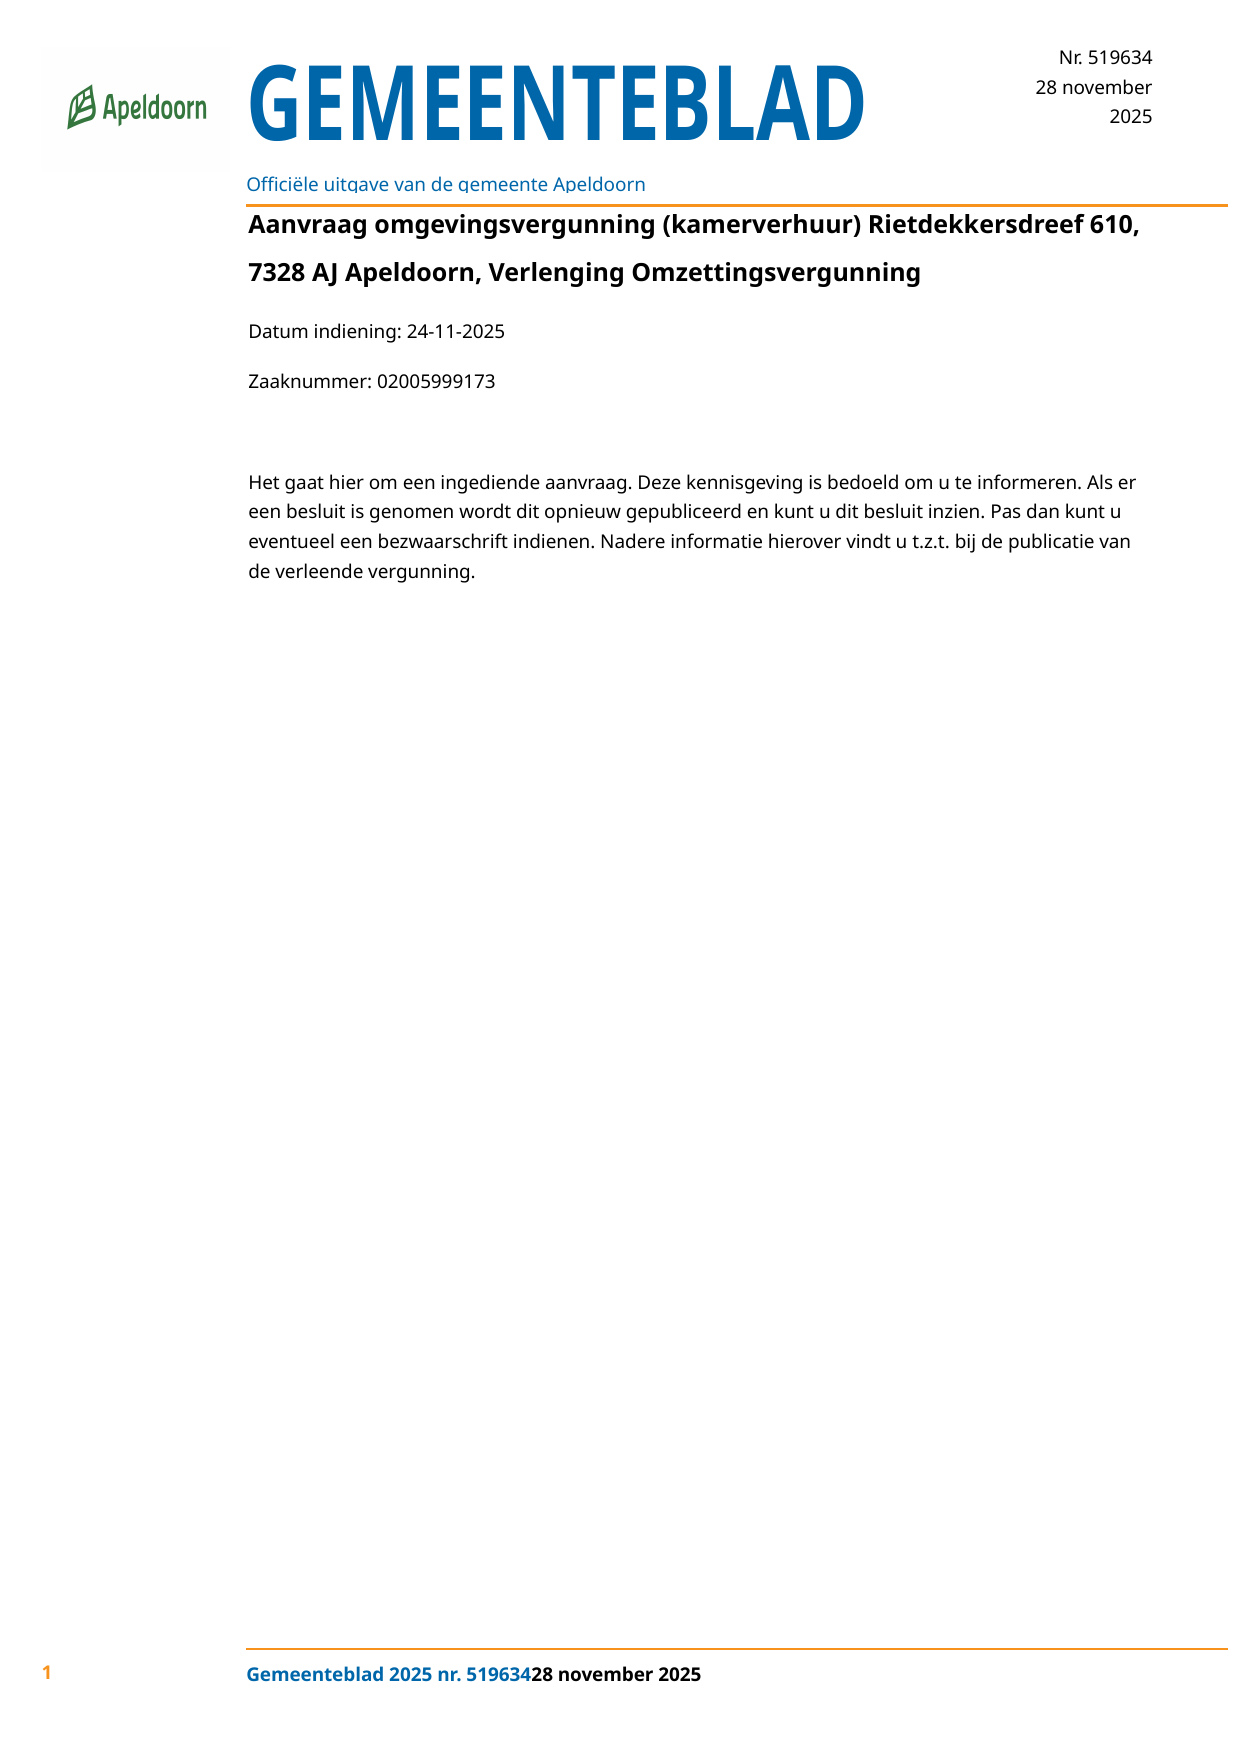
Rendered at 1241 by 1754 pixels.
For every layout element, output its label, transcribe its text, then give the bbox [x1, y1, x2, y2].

text Het gaat hier om een ingediende aanvraag. Deze kennisgeving is bedoeld om u te informeren. Als er een besluit is genomen wordt dit opnieuw gepubliceerd en kunt u dit besluit inzien. Pas dan kunt u eventueel een bezwaarschrift indienen. Nadere informatie hierover vindt u t.z.t. bij de publicatie van de verleende vergunning. [248, 469, 1152, 584]
text Zaaknummer: 02005999173 [248, 368, 1152, 394]
picture [41, 47, 231, 172]
text Aanvraag omgevingsvergunning (kamerverhuur) Rietdekkersdreef 610, 7328 AJ Apeldoorn, Verlenging Omzettingsvergunning [248, 207, 1152, 288]
text Datum indiening: 24-11-2025 [248, 318, 1152, 344]
